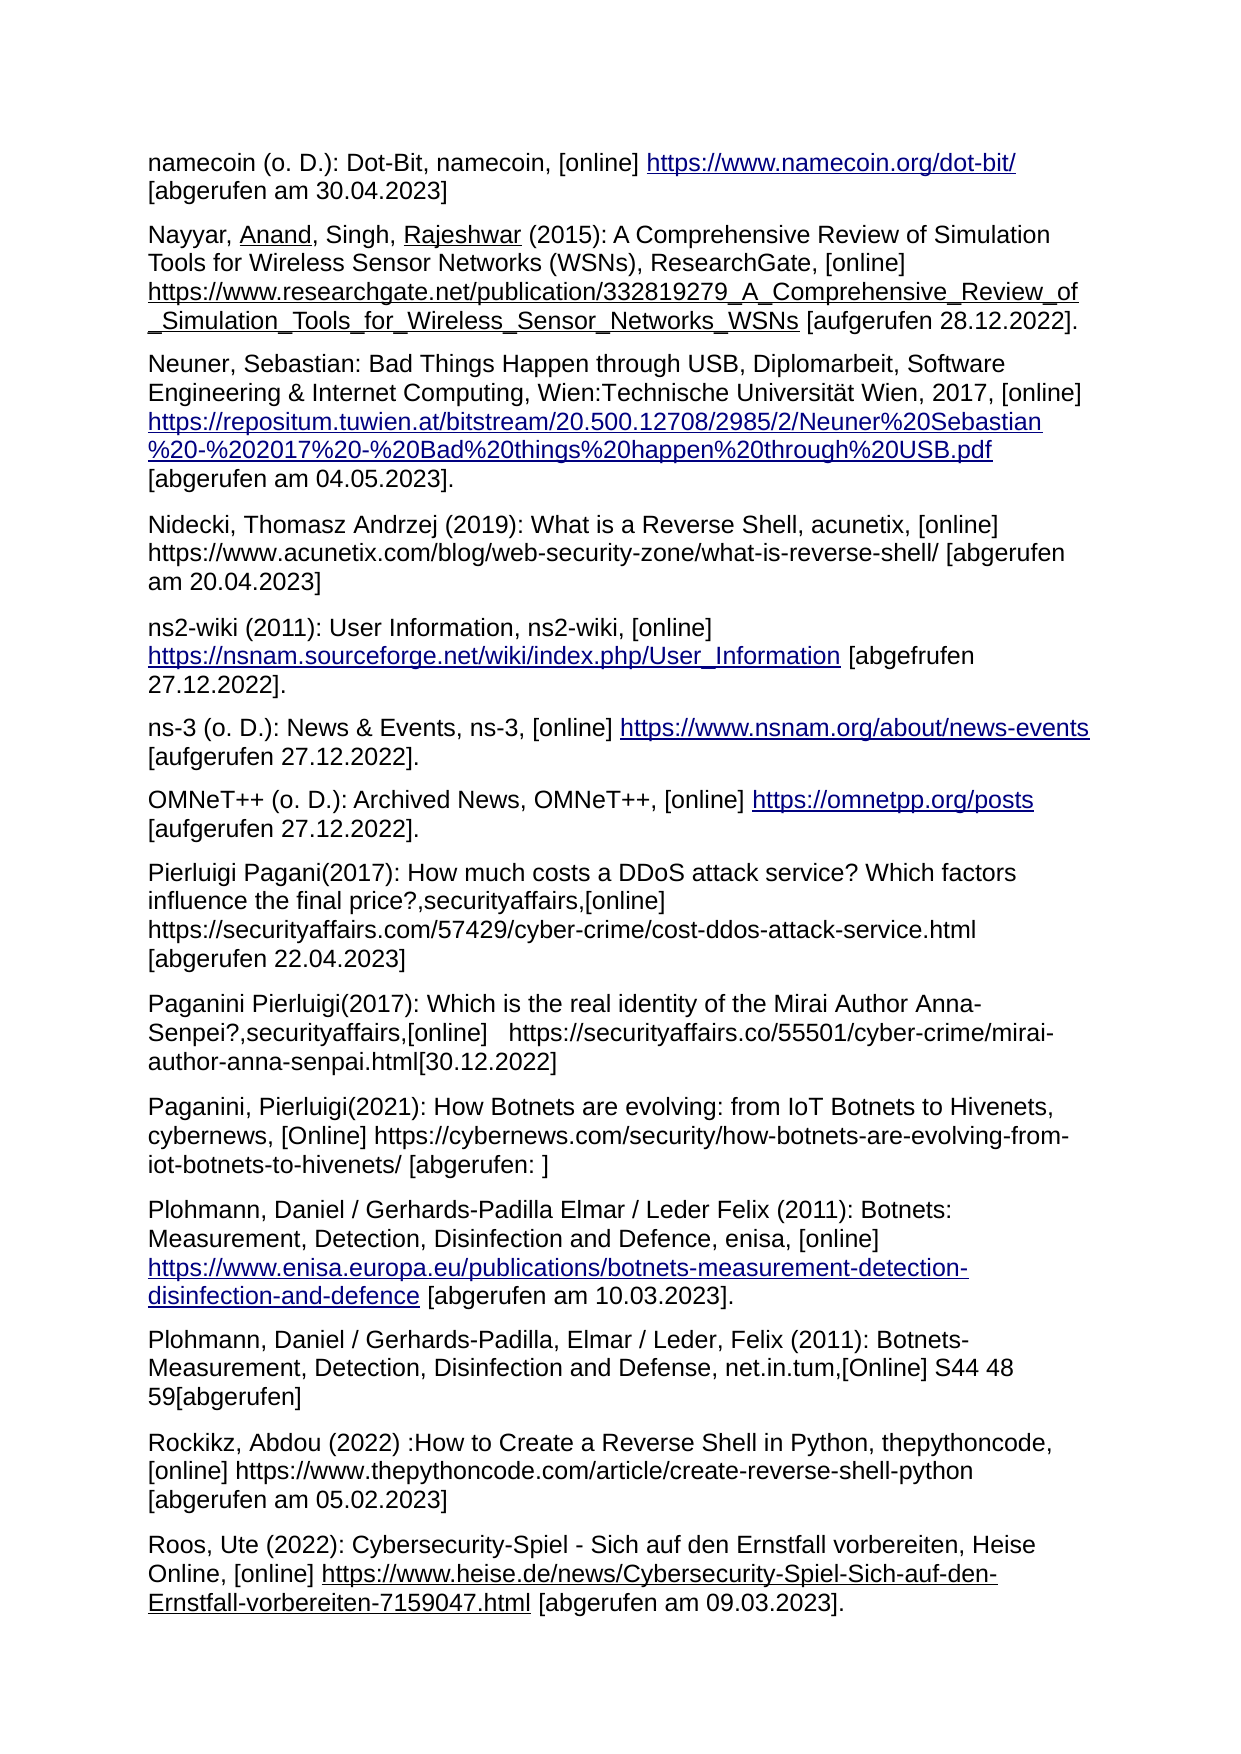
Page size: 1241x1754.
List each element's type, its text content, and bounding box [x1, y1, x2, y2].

text Nayyar, Anand, Singh, Rajeshwar (2015): A Comprehensive Review of Simulation Tools for Wireless Sensor Networks (WSNs), ResearchGate, [online] https://www.researchgate.net/publication/332819279_A_Comprehensive_Review_of_Simulation_Tools_for_Wireless_Sensor_Networks_WSNs [aufgerufen 28.12.2022]. [148, 220, 1093, 335]
text Plohmann, Daniel / Gerhards-Padilla, Elmar / Leder, Felix (2011): Botnets- Measurement, Detection, Disinfection and Defense, net.in.tum,[Online] S44 48 59[abgerufen] [148, 1325, 1093, 1411]
text ns-3 (o. D.): News & Events, ns-3, [online] https://www.nsnam.org/about/news-events [aufgerufen 27.12.2022]. [148, 713, 1093, 771]
text OMNeT++ (o. D.): Archived News, OMNeT++, [online] https://omnetpp.org/posts [aufgerufen 27.12.2022]. [148, 786, 1093, 843]
text Roos, Ute (2022): Cybersecurity-Spiel - Sich auf den Ernstfall vorbereiten, Heise Online, [online] https://www.heise.de/news/Cybersecurity-Spiel-Sich-auf-den-Ernstfall-vorbereiten-7159047.html [abgerufen am 09.03.2023]. [148, 1531, 1093, 1617]
text Paganini Pierluigi(2017): Which is the real identity of the Mirai Author Anna-Senpei?,securityaffairs,[online] https://securityaffairs.co/55501/cyber-crime/mirai-author-anna-senpai.html[30.12.2022] [148, 989, 1093, 1076]
text Pierluigi Pagani(2017): How much costs a DDoS attack service? Which factors influence the final price?,securityaffairs,[online] https://securityaffairs.com/57429/cyber-crime/cost-ddos-attack-service.html [abgerufen 22.04.2023] [148, 858, 1093, 973]
text Nidecki, Thomasz Andrzej (2019): What is a Reverse Shell, acunetix, [online] https://www.acunetix.com/blog/web-security-zone/what-is-reverse-shell/ [abgerufen am 20.04.2023] [148, 510, 1093, 596]
text Paganini, Pierluigi(2021): How Botnets are evolving: from IoT Botnets to Hivenets, cybernews, [Online] https://cybernews.com/security/how-botnets-are-evolving-from-iot-botnets-to-hivenets/ [abgerufen: ] [148, 1092, 1093, 1178]
text namecoin (o. D.): Dot-Bit, namecoin, [online] https://www.namecoin.org/dot-bit/ [abgerufen am 30.04.2023] [148, 148, 1093, 205]
text ns2-wiki (2011): User Information, ns2-wiki, [online] https://nsnam.sourceforge.net/wiki/index.php/User_Information [abgefrufen 27.12.2022]. [148, 613, 1093, 699]
text Plohmann, Daniel / Gerhards-Padilla Elmar / Leder Felix (2011): Botnets: Measurement, Detection, Disinfection and Defence, enisa, [online] https://www.enisa.europa.eu/publications/botnets-measurement-detection-disinfection-and-defence [abgerufen am 10.03.2023]. [148, 1195, 1093, 1310]
text Neuner, Sebastian: Bad Things Happen through USB, Diplomarbeit, Software Engineering & Internet Computing, Wien:Technische Universität Wien, 2017, [online] https://repositum.tuwien.at/bitstream/20.500.12708/2985/2/Neuner%20Sebastian%20-%202017%20-%20Bad%20things%20happen%20through%20USB.pdf [abgerufen am 04.05.2023]. [148, 349, 1093, 493]
text Rockikz, Abdou (2022) :How to Create a Reverse Shell in Python, thepythoncode, [online] https://www.thepythoncode.com/article/create-reverse-shell-python [abgerufen am 05.02.2023] [148, 1428, 1093, 1514]
